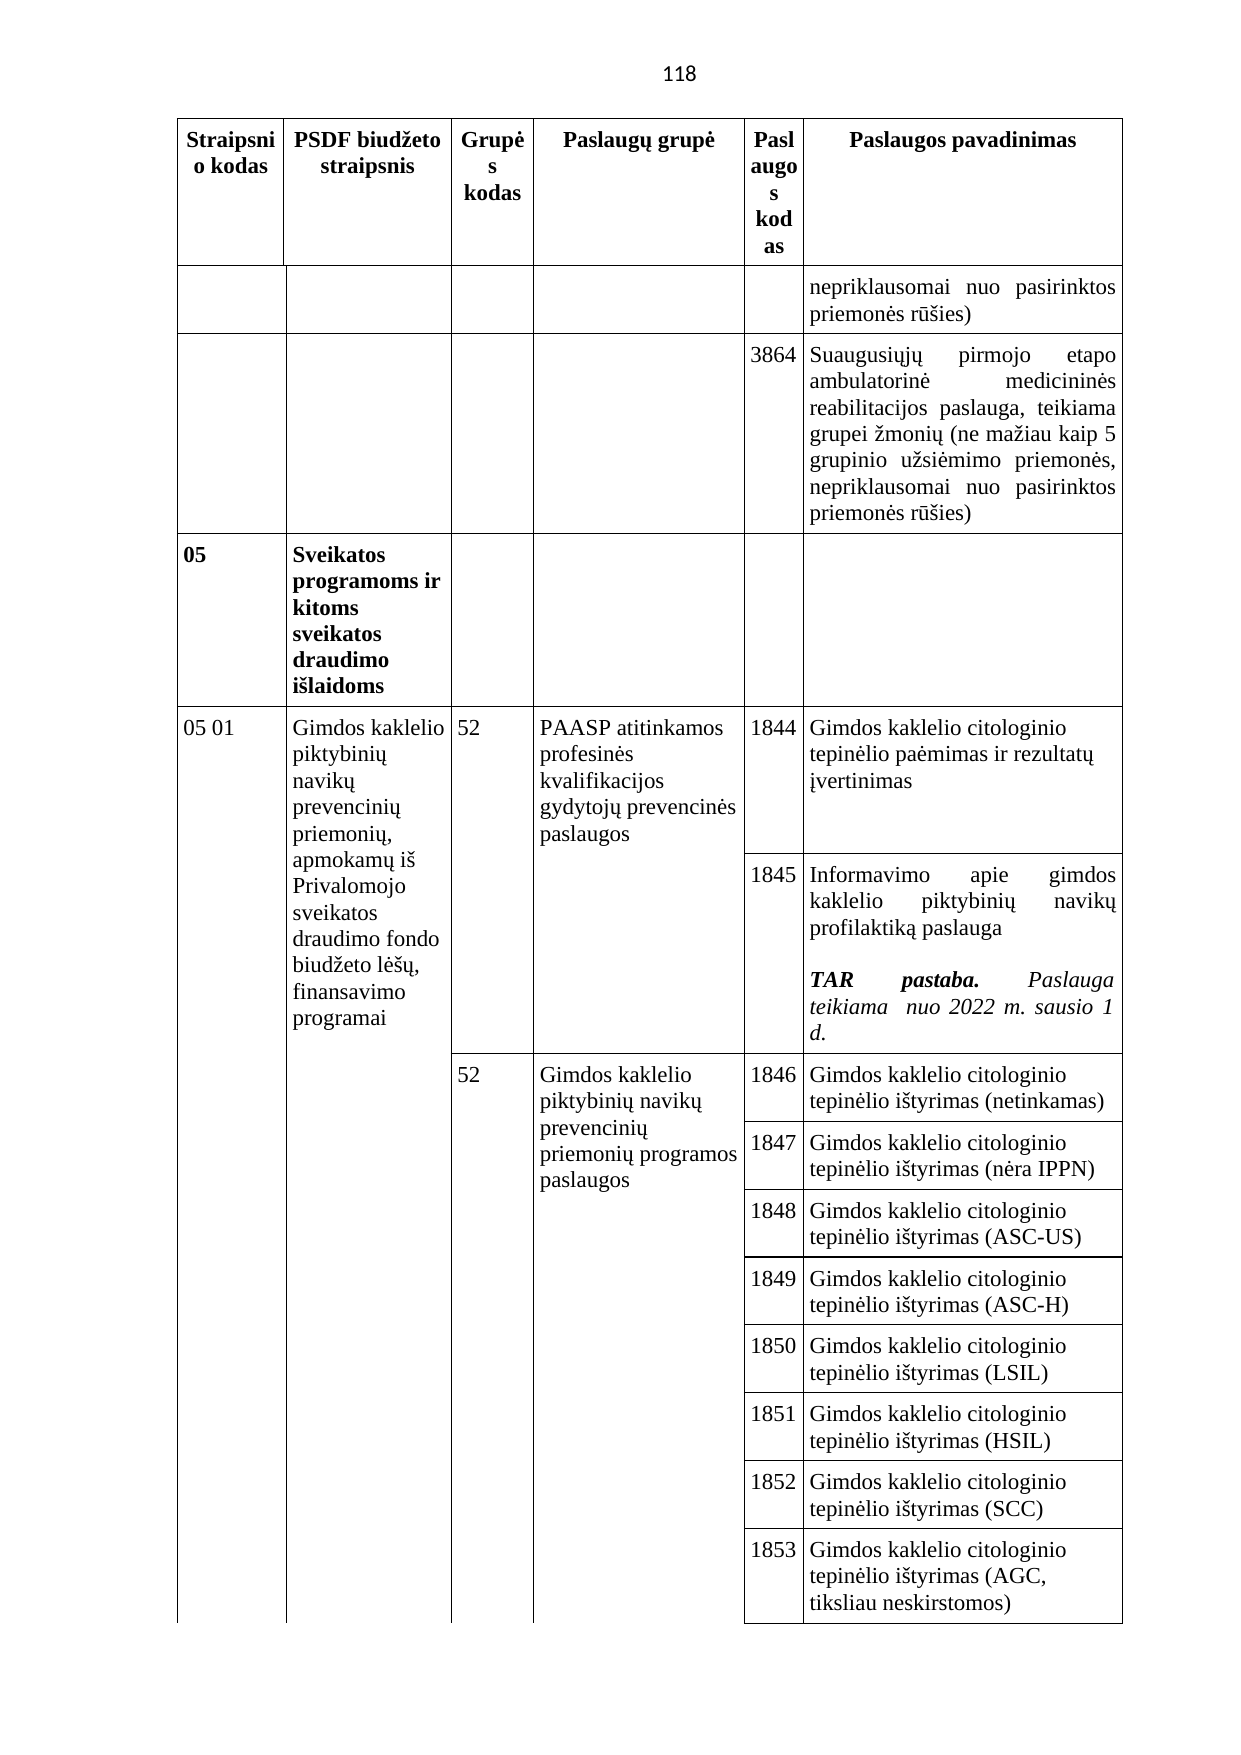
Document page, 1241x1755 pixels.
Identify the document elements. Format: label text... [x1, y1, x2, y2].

table_cell [287, 1256, 451, 1324]
table_cell [287, 1324, 451, 1392]
table_header Grupės kodas [452, 119, 533, 265]
table_cell [178, 1528, 286, 1622]
table_cell [287, 334, 451, 533]
table_cell 05 [178, 534, 286, 706]
table_cell [534, 266, 744, 333]
table_cell [178, 1053, 286, 1121]
table_cell [534, 1324, 744, 1392]
table_cell [534, 1392, 744, 1460]
table_cell Sveikatos programoms ir kitoms sveikatos draudimo išlaidoms [287, 534, 451, 706]
table_cell [178, 1460, 286, 1528]
table_cell 1851 [745, 1393, 803, 1460]
table_header PSDF biudžeto straipsnis [284, 119, 451, 265]
table_cell Gimdos kaklelio citologinio tepinėlio ištyrimas (ASC-US) [804, 1190, 1122, 1256]
table_cell 1852 [745, 1461, 803, 1528]
table_cell 1848 [745, 1190, 803, 1256]
table_cell [452, 1528, 533, 1622]
table_cell [452, 1256, 533, 1324]
table_cell 05 01 [178, 707, 286, 853]
table_cell Gimdos kaklelio citologinio tepinėlio ištyrimas (SCC) [804, 1461, 1122, 1528]
table_cell [178, 334, 286, 533]
table_cell [452, 266, 533, 333]
table_cell 52 [452, 1054, 533, 1121]
table_cell [178, 266, 286, 333]
table_cell [178, 1324, 286, 1392]
table_cell nepriklausomai nuo pasirinktos priemonės rūšies) [804, 266, 1122, 333]
table_header Paslaugos pavadinimas [804, 119, 1122, 265]
table_cell 1849 [745, 1258, 803, 1324]
table_cell [452, 1460, 533, 1528]
table_header Paslaugų grupė [534, 119, 744, 265]
table_cell Gimdos kaklelio citologinio tepinėlio ištyrimas (HSIL) [804, 1393, 1122, 1460]
table_cell Gimdos kaklelio citologinio tepinėlio ištyrimas (nėra IPPN) [804, 1122, 1122, 1188]
table_cell Gimdos kaklelio citologinio tepinėlio paėmimas ir rezultatų įvertinimas [804, 707, 1122, 853]
table_cell 3864 [745, 334, 803, 533]
table_cell Gimdos kaklelio piktybinių navikų prevencinių priemonių, apmokamų iš Privalomojo sveikatos draudimo fondo biudžeto lėšų, finansavimo programai [287, 707, 451, 1053]
table_cell Gimdos kaklelio citologinio tepinėlio ištyrimas (LSIL) [804, 1325, 1122, 1392]
table_cell [178, 853, 286, 1053]
table_cell 1844 [745, 707, 803, 853]
table_cell [804, 534, 1122, 706]
table_cell [534, 334, 744, 533]
table_cell [178, 1392, 286, 1460]
table_cell PAASP atitinkamos profesinės kvalifikacijos gydytojų prevencinės paslaugos [534, 707, 744, 853]
table_cell [287, 1053, 451, 1121]
table_cell [452, 334, 533, 533]
table_cell [452, 1121, 533, 1188]
table_cell [287, 1392, 451, 1460]
table_cell [287, 1121, 451, 1188]
table_cell [178, 1189, 286, 1256]
table_cell [534, 1528, 744, 1622]
table_cell 52 [452, 707, 533, 853]
table_cell 1845 [745, 854, 803, 1053]
table_cell [534, 1256, 744, 1324]
table_cell Gimdos kaklelio piktybinių navikų prevencinių priemonių programos paslaugos [534, 1054, 744, 1256]
table_cell Gimdos kaklelio citologinio tepinėlio ištyrimas (AGC, tiksliau neskirstomos) [804, 1529, 1122, 1622]
table_cell [745, 534, 803, 706]
table_cell [452, 534, 533, 706]
table_cell [287, 1528, 451, 1622]
table_cell 1846 [745, 1054, 803, 1121]
table_cell [452, 1189, 533, 1256]
table_cell [534, 1460, 744, 1528]
table_cell 1850 [745, 1325, 803, 1392]
table_cell [287, 1189, 451, 1256]
table_cell [178, 1121, 286, 1188]
table_cell 1847 [745, 1122, 803, 1188]
table_cell [452, 1324, 533, 1392]
table_cell Gimdos kaklelio citologinio tepinėlio ištyrimas (ASC-H) [804, 1258, 1122, 1324]
table_header Straipsnio kodas [178, 119, 283, 265]
table_cell [287, 1460, 451, 1528]
table_header Paslaugos kodas [745, 119, 803, 265]
table_cell [178, 1256, 286, 1324]
table_cell Informavimo apie gimdos kaklelio piktybinių navikų profilaktiką paslauga TAR pastaba. Paslauga teikiama nuo 2022 m. sausio 1 d. [804, 854, 1122, 1053]
table_cell 1853 [745, 1529, 803, 1622]
table_cell Suaugusiųjų pirmojo etapo ambulatorinė medicininės reabilitacijos paslauga, teikiama grupei žmonių (ne mažiau kaip 5 grupinio užsiėmimo priemonės, nepriklausomai nuo pasirinktos priemonės rūšies) [804, 334, 1122, 533]
table_cell [534, 534, 744, 706]
table_cell [745, 266, 803, 333]
table_cell [534, 853, 744, 1053]
table_cell Gimdos kaklelio citologinio tepinėlio ištyrimas (netinkamas) [804, 1054, 1122, 1121]
table_cell [287, 266, 451, 333]
table_cell [452, 1392, 533, 1460]
table_cell [452, 853, 533, 1053]
